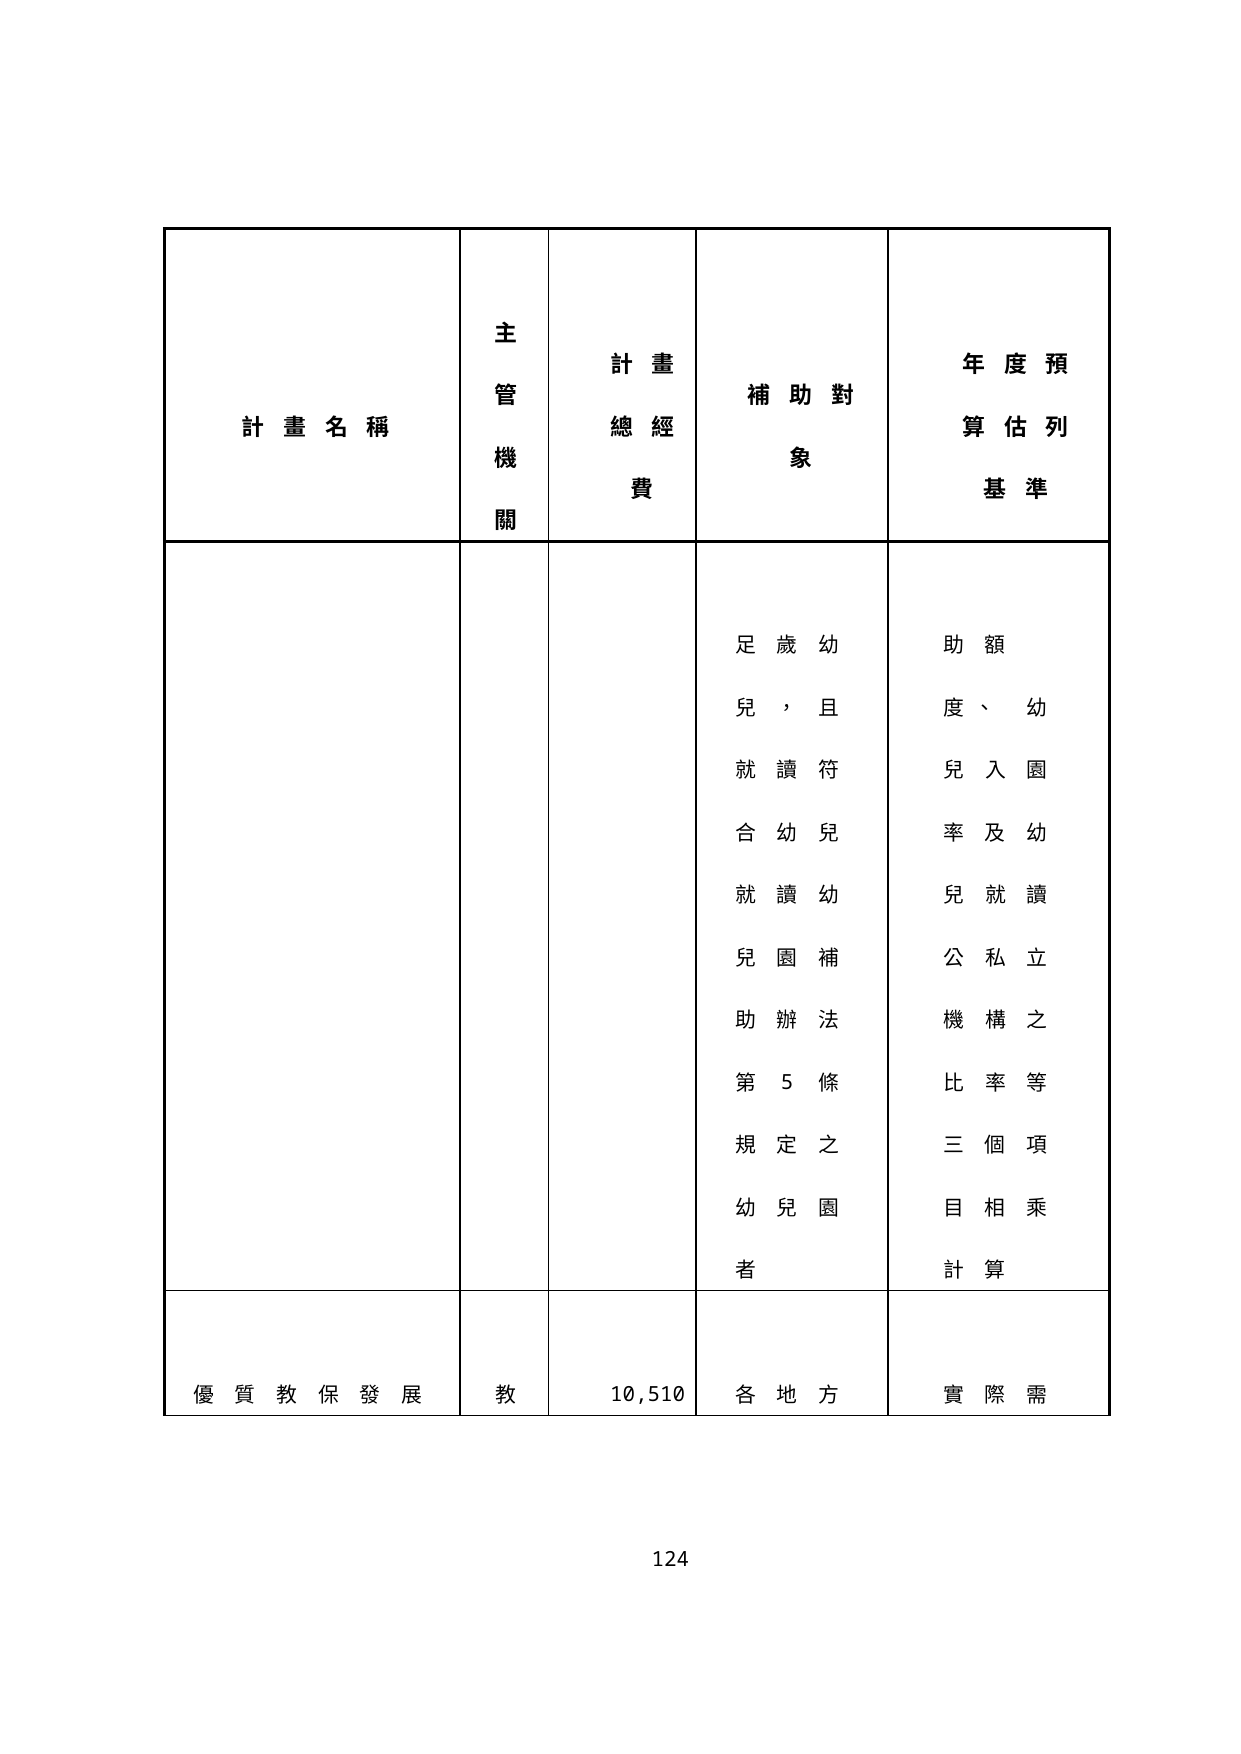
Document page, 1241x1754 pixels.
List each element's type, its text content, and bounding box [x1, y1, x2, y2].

table_cell 各地方 [697, 1291, 887, 1415]
table_cell 足歲幼兒，且就讀符合幼兒就讀幼兒園補助辦法第5條規定之幼兒園者 [697, 543, 887, 1290]
table_cell 10,510 [549, 1291, 695, 1415]
table_header 主管機關 [461, 230, 548, 540]
table_cell 教 [461, 1291, 548, 1415]
table_header 年度預算估列基準 [889, 230, 1108, 540]
table_cell [549, 543, 695, 1290]
table_cell 實際需 [889, 1291, 1108, 1415]
table_cell [166, 543, 459, 1290]
table_header 補助對象 [697, 230, 887, 540]
table_cell [461, 543, 548, 1290]
table_header 計畫名稱 [166, 230, 459, 540]
table_header 計畫總經費 [549, 230, 695, 540]
table_cell 助額度、幼兒入園率及幼兒就讀公私立機構之比率等三個項目相乘計算 [889, 543, 1108, 1290]
table_cell 優質教保發展 [166, 1291, 459, 1415]
